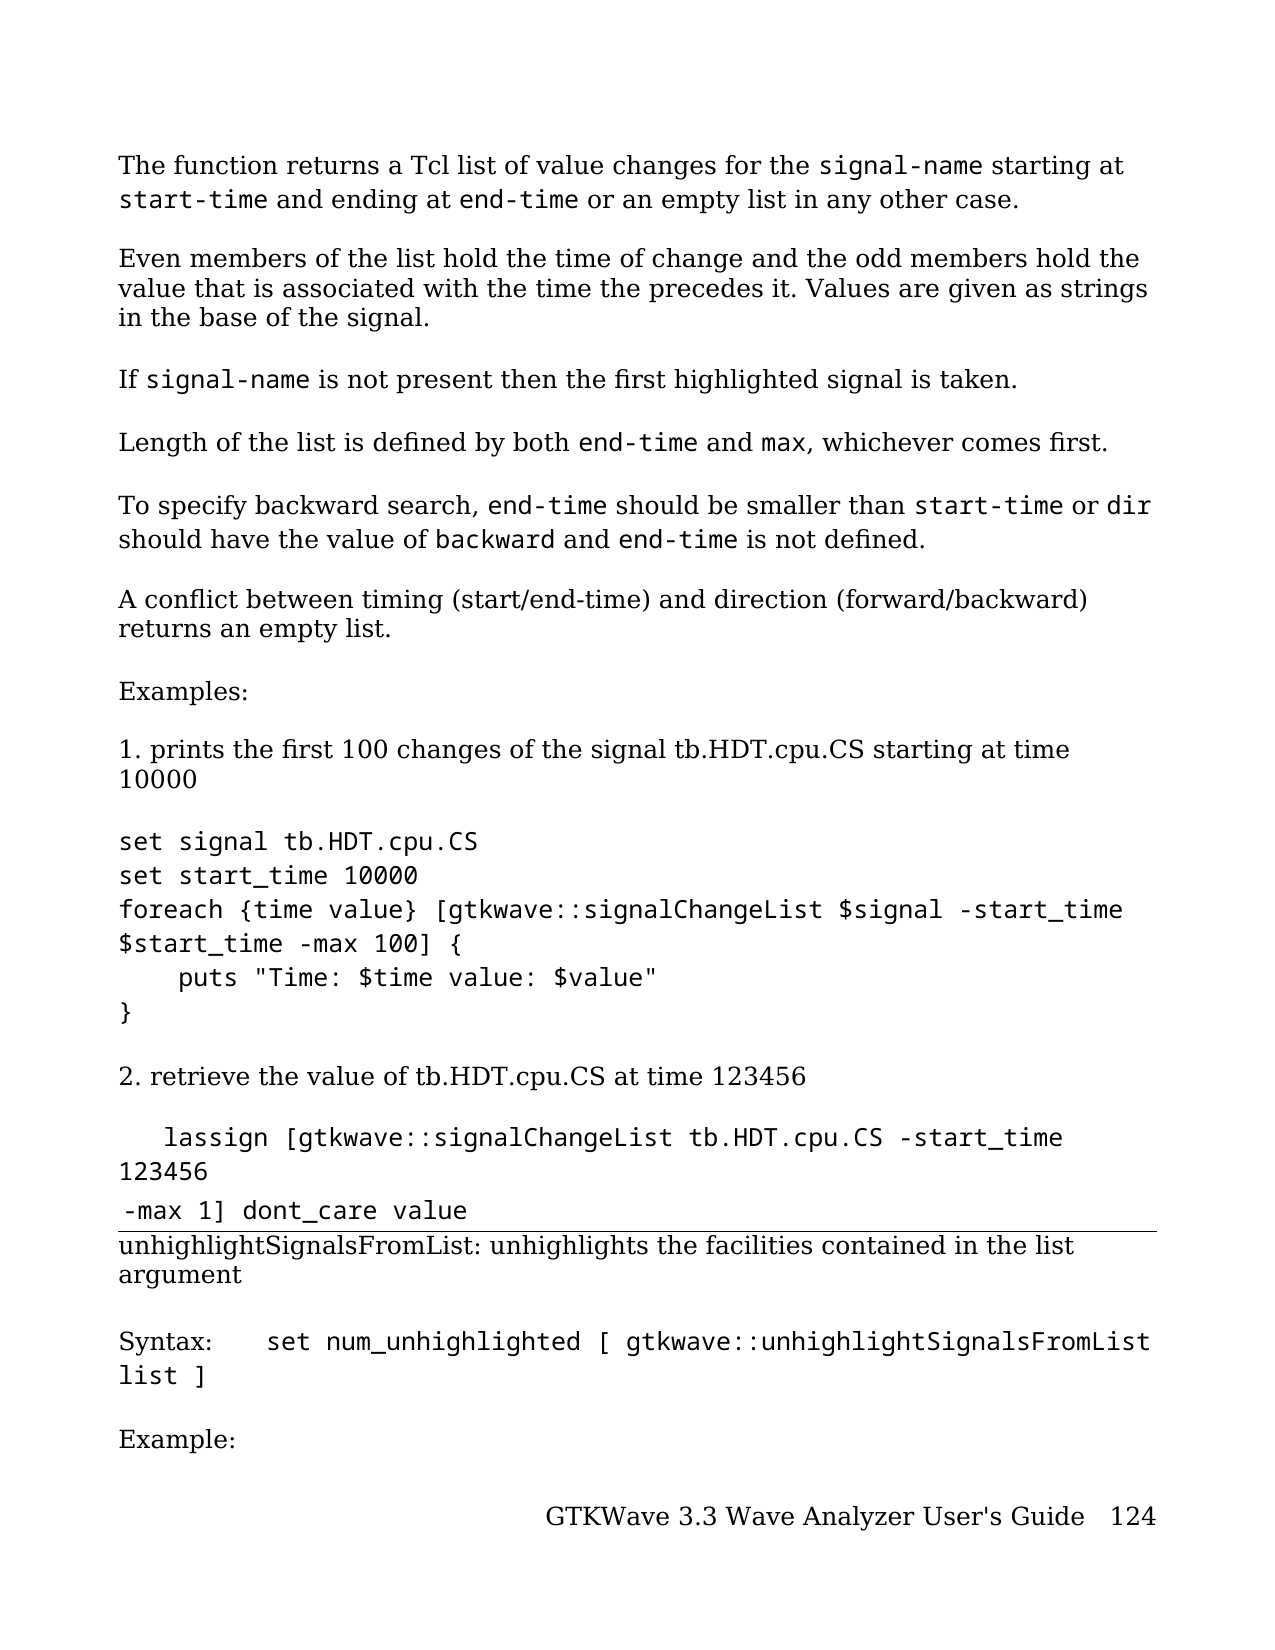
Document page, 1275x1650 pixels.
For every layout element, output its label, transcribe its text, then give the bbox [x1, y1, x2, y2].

text set start_time 10000 [118, 857, 1157, 891]
text unhighlightSignalsFromList: unhighlights the facilities contained in the list argument [118, 1232, 1157, 1289]
text Even members of the list hold the time of change and the odd members hold the value that is associated with the time the precedes it. Values are given as strings in the base of the signal. [118, 244, 1157, 332]
text foreach {time value} [gtkwave::signalChangeList $signal -start_time [118, 891, 1157, 925]
text Example: [118, 1426, 1157, 1455]
text } [118, 993, 1157, 1028]
text Syntax: set num_unhighlighted [ gtkwave::unhighlightSignalsFromList list ] [118, 1323, 1157, 1392]
text To specify backward search, end-time should be smaller than start-time or dir should have the value of backward and end-time is not defined. [118, 488, 1157, 556]
text lassign [gtkwave::signalChangeList tb.HDT.cpu.CS -start_time 123456 [118, 1120, 1157, 1188]
text puts "Time: $time value: $value" [118, 959, 1157, 993]
text 1. prints the first 100 changes of the signal tb.HDT.cpu.CS starting at time 10000 [118, 736, 1157, 794]
text A conflict between timing (start/end-time) and direction (forward/backward) returns an empty list. [118, 585, 1157, 643]
text set signal tb.HDT.cpu.CS [118, 823, 1157, 857]
text Length of the list is defined by both end-time and max, whichever comes first. [118, 424, 1157, 458]
text $start_time -max 100] { [118, 925, 1157, 959]
text 2. retrieve the value of tb.HDT.cpu.CS at time 123456 [118, 1062, 1157, 1091]
text The function returns a Tcl list of value changes for the signal-name starting at start-time and ending at end-time or an empty list in any other case. [118, 147, 1157, 215]
text If signal-name is not present then the first highlighted signal is taken. [118, 361, 1157, 395]
text -max 1] dont_care value [118, 1188, 1157, 1231]
text Examples: [118, 677, 1157, 707]
